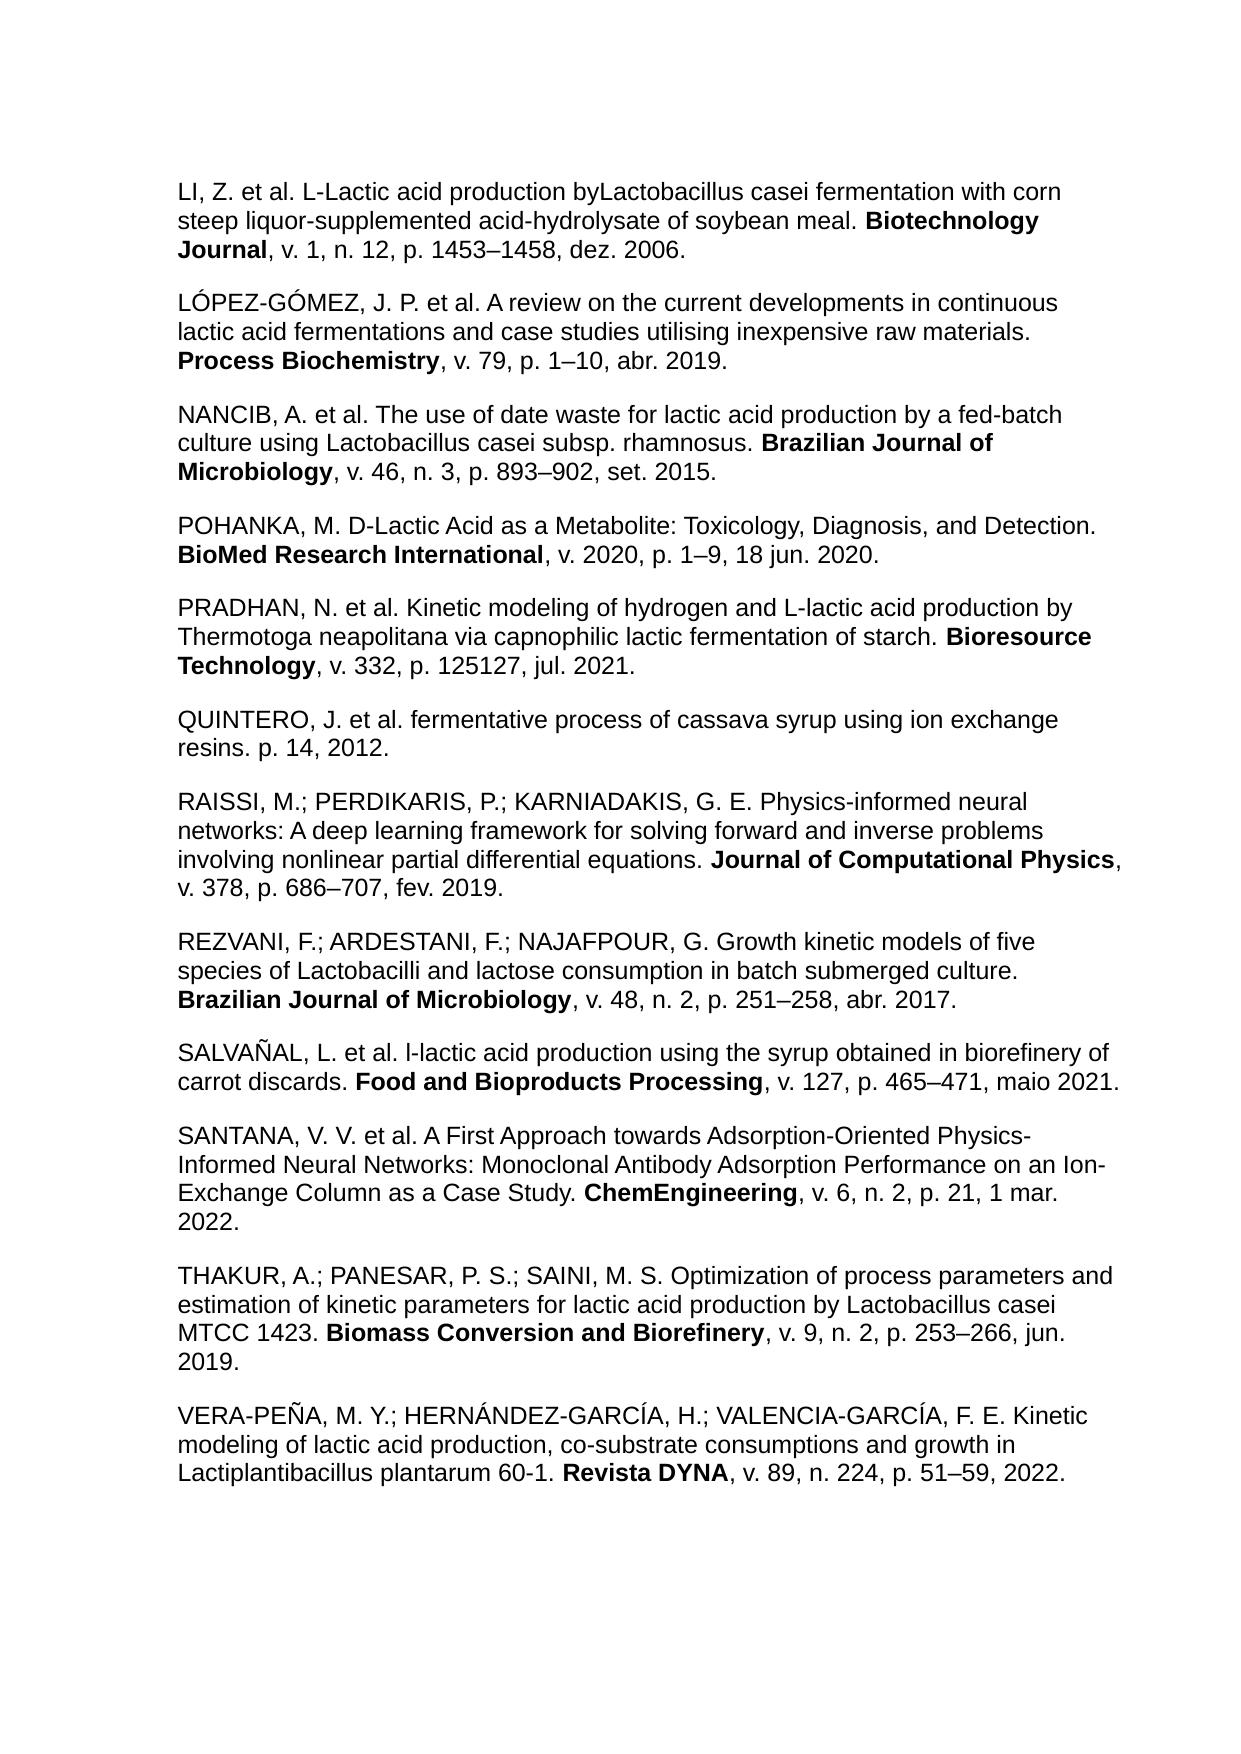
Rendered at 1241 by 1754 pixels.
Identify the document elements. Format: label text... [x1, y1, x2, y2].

text LÓPEZ-GÓMEZ, J. P. et al. A review on the current developments in continuous lactic acid fermentations and case studies utilising inexpensive raw materials. Process Biochemistry, v. 79, p. 1–10, abr. 2019. [177, 288, 1122, 375]
text SANTANA, V. V. et al. A First Approach towards Adsorption-Oriented Physics-Informed Neural Networks: Monoclonal Antibody Adsorption Performance on an Ion-Exchange Column as a Case Study. ChemEngineering, v. 6, n. 2, p. 21, 1 mar. 2022. [177, 1121, 1122, 1236]
text NANCIB, A. et al. The use of date waste for lactic acid production by a fed-batch culture using Lactobacillus casei subsp. rhamnosus. Brazilian Journal of Microbiology, v. 46, n. 3, p. 893–902, set. 2015. [177, 400, 1122, 486]
text RAISSI, M.; PERDIKARIS, P.; KARNIADAKIS, G. E. Physics-informed neural networks: A deep learning framework for solving forward and inverse problems involving nonlinear partial differential equations. Journal of Computational Physics, v. 378, p. 686–707, fev. 2019. [177, 787, 1122, 902]
text QUINTERO, J. et al. fermentative process of cassava syrup using ion exchange resins. p. 14, 2012. [177, 705, 1122, 762]
text POHANKA, M. D-Lactic Acid as a Metabolite: Toxicology, Diagnosis, and Detection. BioMed Research International, v. 2020, p. 1–9, 18 jun. 2020. [177, 511, 1122, 568]
text LI, Z. et al. L-Lactic acid production byLactobacillus casei fermentation with corn steep liquor-supplemented acid-hydrolysate of soybean meal. Biotechnology Journal, v. 1, n. 12, p. 1453–1458, dez. 2006. [177, 177, 1122, 263]
text REZVANI, F.; ARDESTANI, F.; NAJAFPOUR, G. Growth kinetic models of five species of Lactobacilli and lactose consumption in batch submerged culture. Brazilian Journal of Microbiology, v. 48, n. 2, p. 251–258, abr. 2017. [177, 927, 1122, 1013]
text SALVAÑAL, L. et al. l-lactic acid production using the syrup obtained in biorefinery of carrot discards. Food and Bioproducts Processing, v. 127, p. 465–471, maio 2021. [177, 1038, 1122, 1096]
text PRADHAN, N. et al. Kinetic modeling of hydrogen and L-lactic acid production by Thermotoga neapolitana via capnophilic lactic fermentation of starch. Bioresource Technology, v. 332, p. 125127, jul. 2021. [177, 593, 1122, 680]
text VERA-PEÑA, M. Y.; HERNÁNDEZ-GARCÍA, H.; VALENCIA-GARCÍA, F. E. Kinetic modeling of lactic acid production, co-substrate consumptions and growth in Lactiplantibacillus plantarum 60-1. Revista DYNA, v. 89, n. 224, p. 51–59, 2022. [177, 1401, 1122, 1487]
text THAKUR, A.; PANESAR, P. S.; SAINI, M. S. Optimization of process parameters and estimation of kinetic parameters for lactic acid production by Lactobacillus casei MTCC 1423. Biomass Conversion and Biorefinery, v. 9, n. 2, p. 253–266, jun. 2019. [177, 1261, 1122, 1376]
